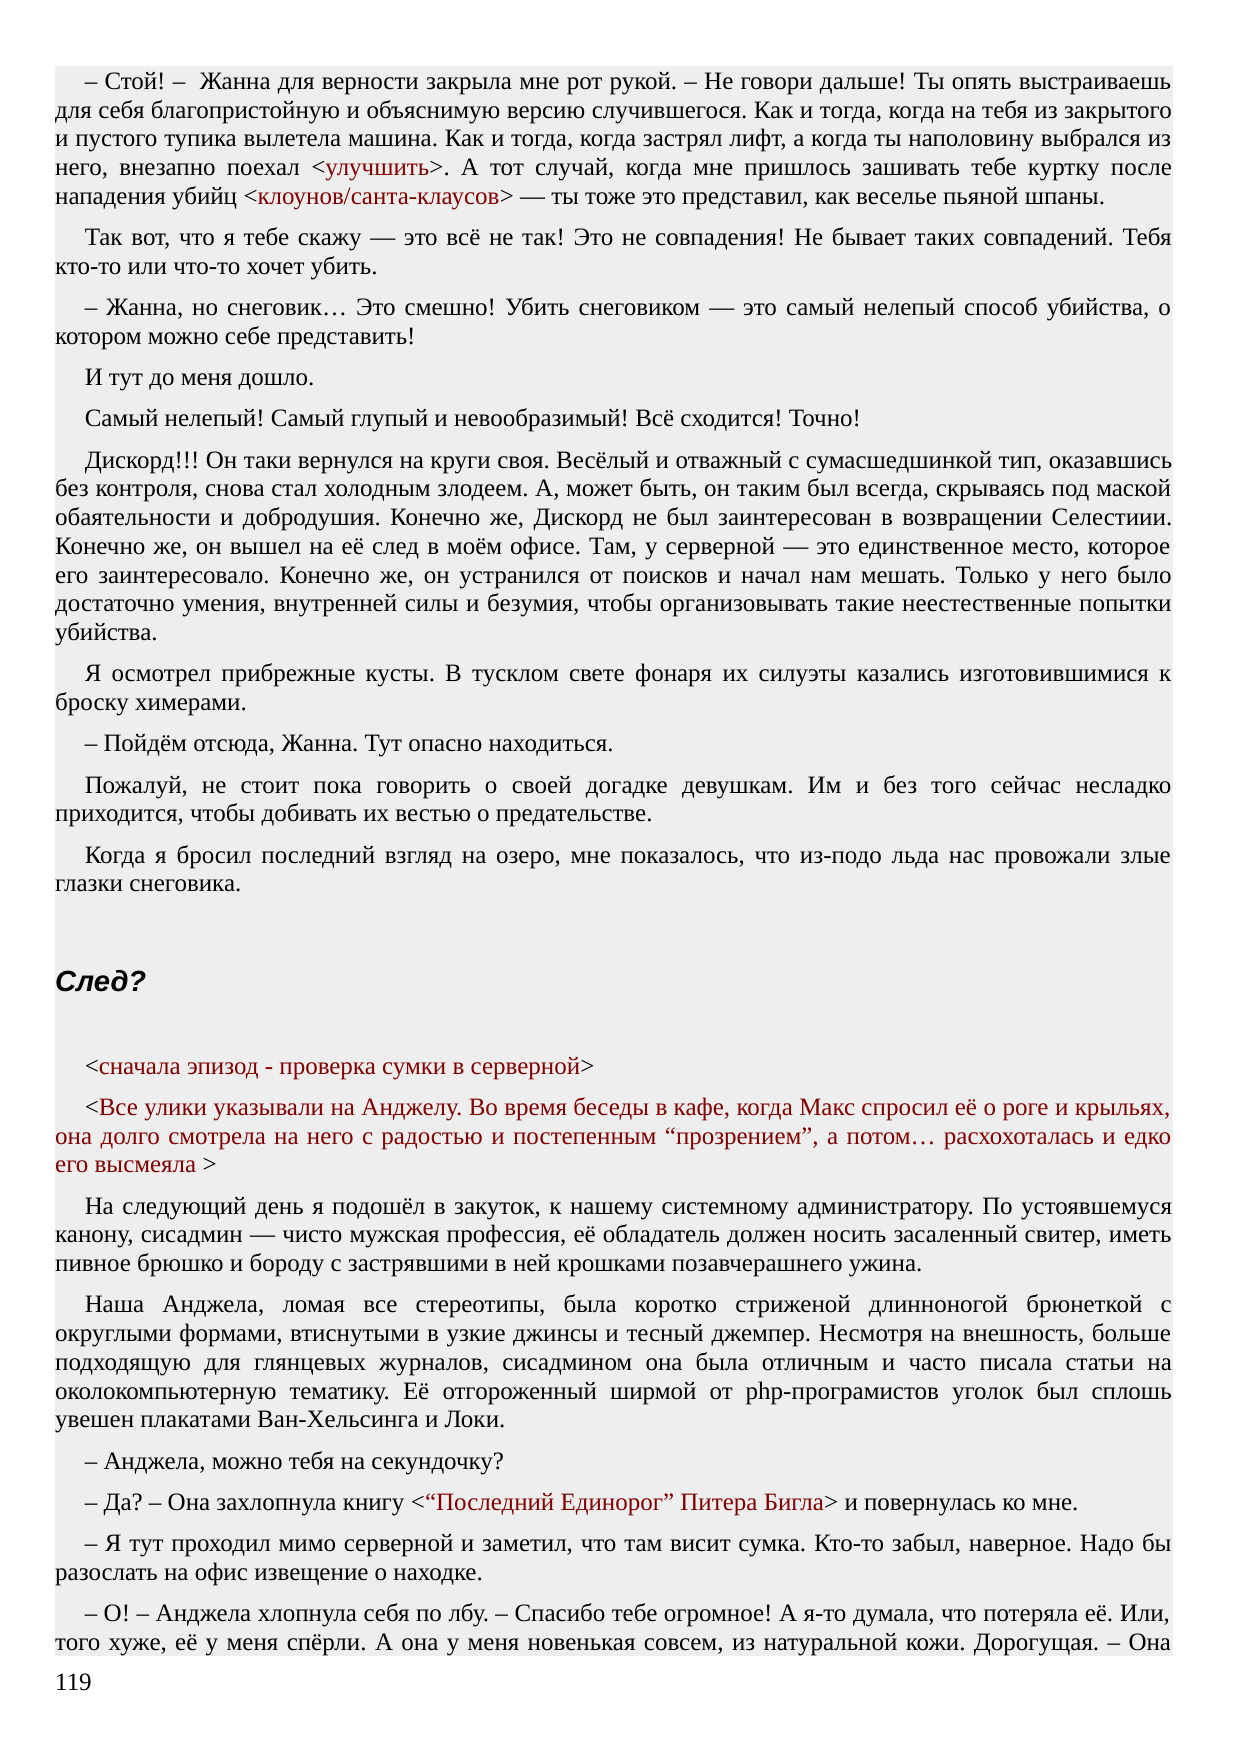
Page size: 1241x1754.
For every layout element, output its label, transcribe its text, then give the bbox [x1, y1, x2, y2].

text – Анджела, можно тебя на секундочку? [55, 1446, 1173, 1474]
text – Да? – Она захлопнула книгу <“Последний Единорог” Питера Бигла> и повернулась ко мне. [55, 1487, 1173, 1516]
text Дискорд!!! Он таки вернулся на круги своя. Весёлый и отважный с сумасшедшинкой тип, оказавшись без контроля, снова стал холодным злодеем. А, может быть, он таким был всегда, скрываясь под маской обаятельности и добродушия. Конечно же, Дискорд не был заинтересован в возвращении Селестиии. Конечно же, он вышел на её след в моём офисе. Там, у серверной — это единственное место, которое его заинтересовало. Конечно же, он устранился от поисков и начал нам мешать. Только у него было достаточно умения, внутренней силы и безумия, чтобы организовывать такие неестественные попытки убийства. [55, 445, 1173, 646]
text <Все улики указывали на Анджелу. Во время беседы в кафе, когда Макс спросил её о роге и крыльях, она долго смотрела на него с радостью и постепенным “прозрением”, а потом… расхохоталась и едко его высмеяла > [55, 1092, 1173, 1178]
text Когда я бросил последний взгляд на озеро, мне показалось, что из-подо льда нас провожали злые глазки снеговика. [55, 840, 1173, 897]
text – О! – Анджела хлопнула себя по лбу. – Спасибо тебе огромное! А я-то думала, что потеряла её. Или, того хуже, её у меня спёрли. А она у меня новенькая совсем, из натуральной кожи. Дорогущая. – Она [55, 1598, 1173, 1656]
text Наша Анджела, ломая все стереотипы, была коротко стриженой длинноногой брюнеткой с округлыми формами, втиснутыми в узкие джинсы и тесный джемпер. Несмотря на внешность, больше подходящую для глянцевых журналов, сисадмином она была отличным и часто писала статьи на околокомпьютерную тематику. Её отгороженный ширмой от php-програмистов уголок был сплошь увешен плакатами Ван-Хельсинга и Локи. [55, 1289, 1173, 1433]
text <сначала эпизод - проверка сумки в серверной> [55, 1051, 1173, 1079]
text – Жанна, но снеговик… Это смешно! Убить снеговиком — это самый нелепый способ убийства, о котором можно себе представить! [55, 292, 1173, 350]
text – Я тут проходил мимо серверной и заметил, что там висит сумка. Кто-то забыл, наверное. Надо бы разослать на офис извещение о находке. [55, 1528, 1173, 1586]
text – Пойдём отсюда, Жанна. Тут опасно находиться. [55, 728, 1173, 757]
text Я осмотрел прибрежные кусты. В тусклом свете фонаря их силуэты казались изготовившимися к броску химерами. [55, 658, 1173, 716]
text – Стой! – Жанна для верности закрыла мне рот рукой. – Не говори дальше! Ты опять выстраиваешь для себя благопристойную и объяснимую версию случившегося. Как и тогда, когда на тебя из закрытого и пустого тупика вылетела машина. Как и тогда, когда застрял лифт, а когда ты наполовину выбрался из него, внезапно поехал <улучшить>. А тот случай, когда мне пришлось зашивать тебе куртку после нападения убийц <клоунов/санта-клаусов> — ты тоже это представил, как веселье пьяной шпаны. [55, 66, 1173, 210]
text На следующий день я подошёл в закуток, к нашему системному администратору. По устоявшемуся канону, сисадмин — чисто мужская профессия, её обладатель должен носить засаленный свитер, иметь пивное брюшко и бороду с застрявшими в ней крошками позавчерашнего ужина. [55, 1191, 1173, 1277]
text И тут до меня дошло. [55, 362, 1173, 391]
subtitle След? [55, 963, 1173, 997]
text Пожалуй, не стоит пока говорить о своей догадке девушкам. Им и без того сейчас несладко приходится, чтобы добивать их вестью о предательстве. [55, 770, 1173, 827]
text Так вот, что я тебе скажу — это всё не так! Это не совпадения! Не бывает таких совпадений. Тебя кто-то или что-то хочет убить. [55, 222, 1173, 280]
text Самый нелепый! Самый глупый и невообразимый! Всё сходится! Точно! [55, 403, 1173, 432]
